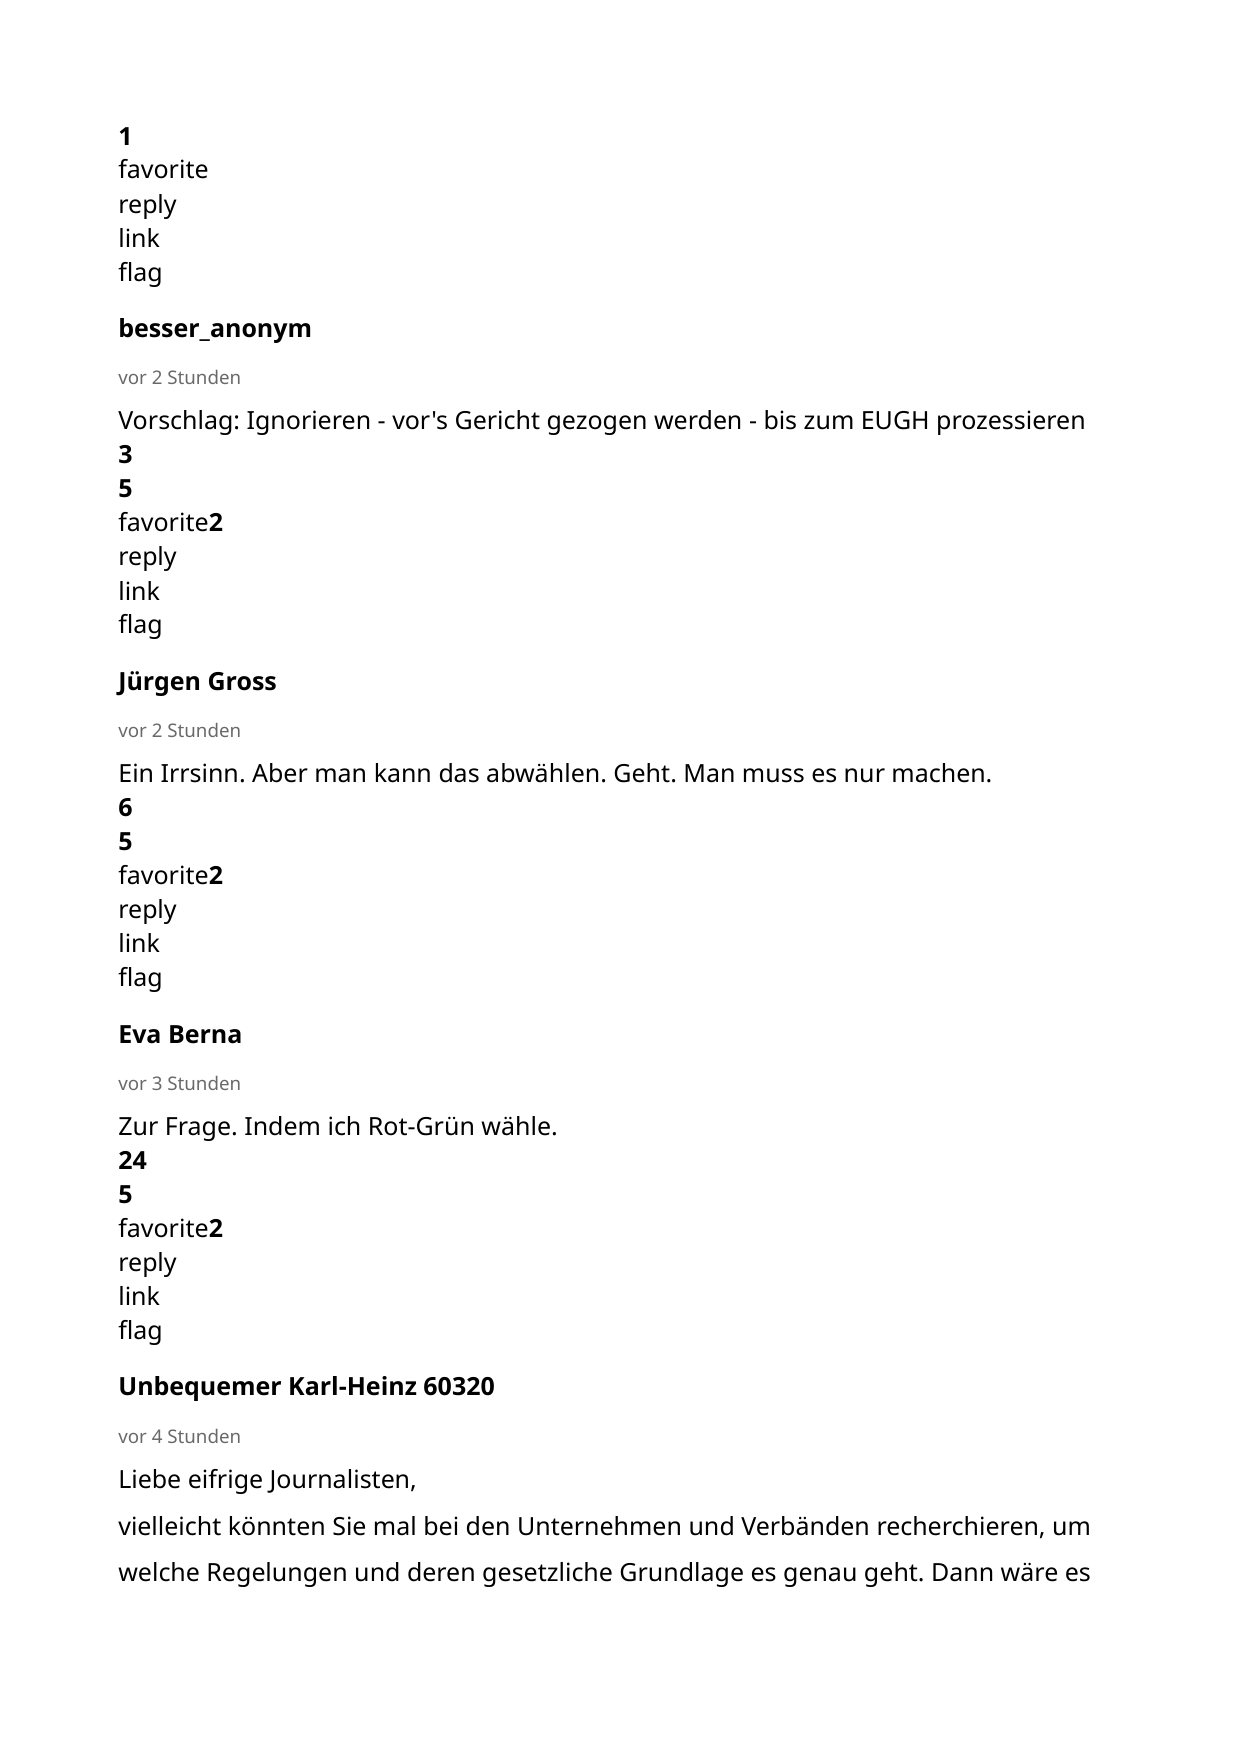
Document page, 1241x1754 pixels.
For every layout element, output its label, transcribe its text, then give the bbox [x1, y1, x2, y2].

text flag [118, 1313, 1122, 1347]
text link [118, 220, 1122, 254]
text vor 3 Stunden [118, 1066, 1122, 1096]
text 1 [118, 118, 1122, 152]
text Zur Frage. Indem ich Rot-Grün wähle. [118, 1096, 1122, 1142]
text link [118, 1279, 1122, 1313]
text vor 2 Stunden [118, 360, 1122, 390]
text reply [118, 186, 1122, 220]
text vor 4 Stunden [118, 1419, 1122, 1448]
text 3 [118, 437, 1122, 471]
text besser_anonym [118, 304, 1114, 345]
text Vorschlag: Ignorieren - vor's Gericht gezogen werden - bis zum EUGH prozessieren [118, 390, 1122, 437]
text link [118, 573, 1122, 607]
text flag [118, 254, 1122, 288]
text Unbequemer Karl-Heinz 60320 [118, 1362, 1114, 1403]
text favorite [118, 152, 1122, 186]
text reply [118, 1245, 1122, 1279]
text favorite2 [118, 1211, 1122, 1245]
text 6 [118, 790, 1122, 824]
text link [118, 926, 1122, 960]
text favorite2 [118, 858, 1122, 892]
text flag [118, 960, 1122, 994]
text 5 [118, 1177, 1122, 1211]
text reply [118, 539, 1122, 573]
text reply [118, 892, 1122, 926]
text 24 [118, 1142, 1122, 1177]
text 5 [118, 824, 1122, 858]
text vor 2 Stunden [118, 713, 1122, 743]
text Eva Berna [118, 1010, 1114, 1050]
text Liebe eifrige Journalisten, vielleicht könnten Sie mal bei den Unternehmen und Verbänden recherchieren, um welche Regelungen und deren gesetzliche Grundlage es genau geht. Dann wäre es [118, 1448, 1122, 1589]
text flag [118, 607, 1122, 641]
text Ein Irrsinn. Aber man kann das abwählen. Geht. Man muss es nur machen. [118, 743, 1122, 790]
text 5 [118, 471, 1122, 505]
text favorite2 [118, 505, 1122, 539]
text Jürgen Gross [118, 657, 1114, 697]
